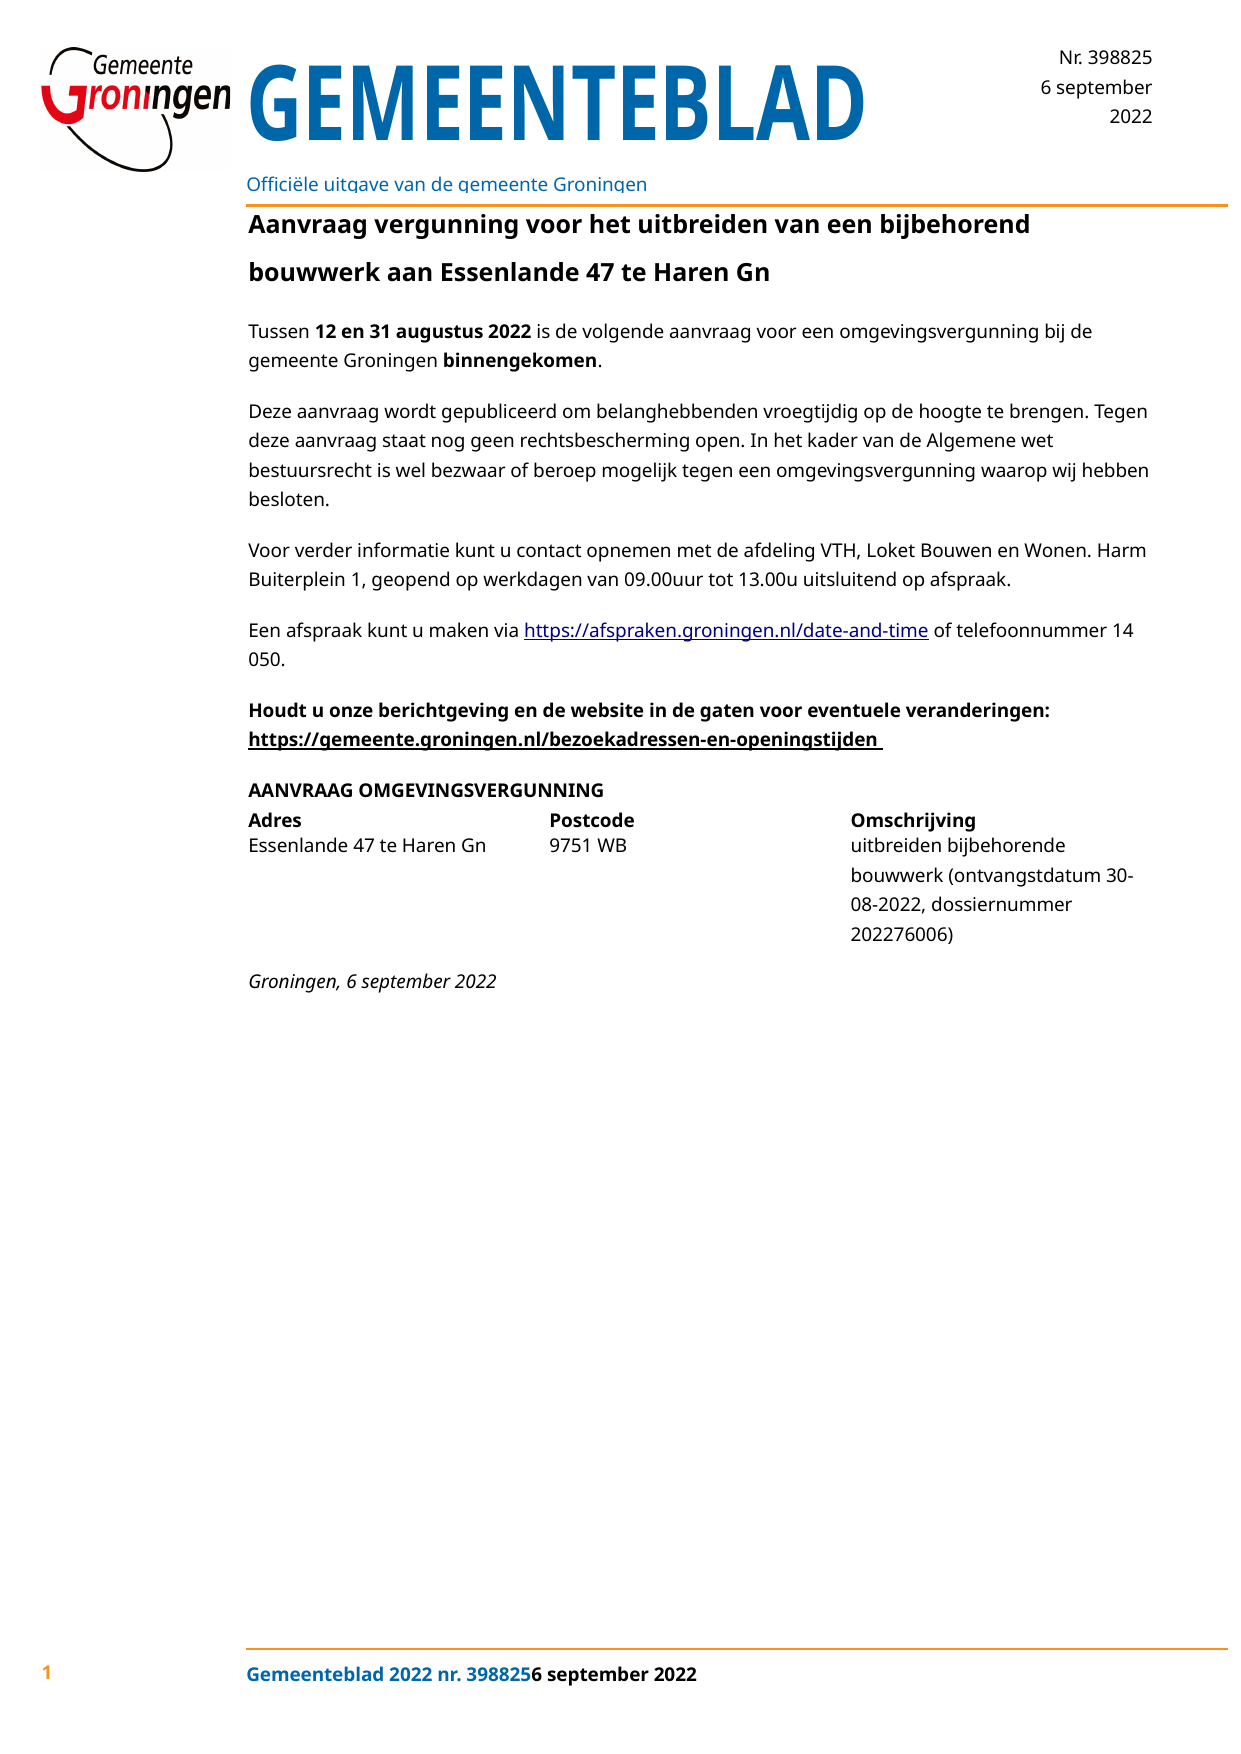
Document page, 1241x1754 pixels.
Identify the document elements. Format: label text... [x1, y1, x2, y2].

table_cell Essenlande 47 te Haren Gn [248, 833, 549, 947]
text Groningen, 6 september 2022 [248, 968, 1152, 994]
text Houdt u onze berichtgeving en de website in de gaten voor eventuele veranderingen: https://gemeente.groningen.nl/bezoekadressen-en-openingstijden [248, 697, 1152, 752]
table_cell 9751 WB [549, 833, 850, 947]
text Aanvraag vergunning voor het uitbreiden van een bijbehorend bouwwerk aan Essenlande 47 te Haren Gn [248, 207, 1152, 288]
text AANVRAAG OMGEVINGSVERGUNNING [248, 777, 1152, 803]
text Deze aanvraag wordt gepubliceerd om belanghebbenden vroegtijdig op de hoogte te brengen. Tegen deze aanvraag staat nog geen rechtsbescherming open. In het kader van de Algemene wet bestuursrecht is wel bezwaar of beroep mogelijk tegen een omgevingsvergunning waarop wij hebben besloten. [248, 398, 1152, 512]
picture [41, 47, 231, 172]
text Een afspraak kunt u maken via https://afspraken.groningen.nl/date-and-time of telefoonnummer 14 050. [248, 617, 1152, 672]
table_cell uitbreiden bijbehorende bouwwerk (ontvangstdatum 30-08-2022, dossiernummer 202276006) [850, 833, 1152, 947]
table_header Adres [248, 807, 549, 832]
table_header Postcode [549, 807, 850, 832]
text Tussen 12 en 31 augustus 2022 is de volgende aanvraag voor een omgevingsvergunning bij de gemeente Groningen binnengekomen. [248, 318, 1152, 373]
table_header Omschrijving [850, 807, 1152, 832]
text Voor verder informatie kunt u contact opnemen met de afdeling VTH, Loket Bouwen en Wonen. Harm Buiterplein 1, geopend op werkdagen van 09.00uur tot 13.00u uitsluitend op afspraak. [248, 537, 1152, 592]
